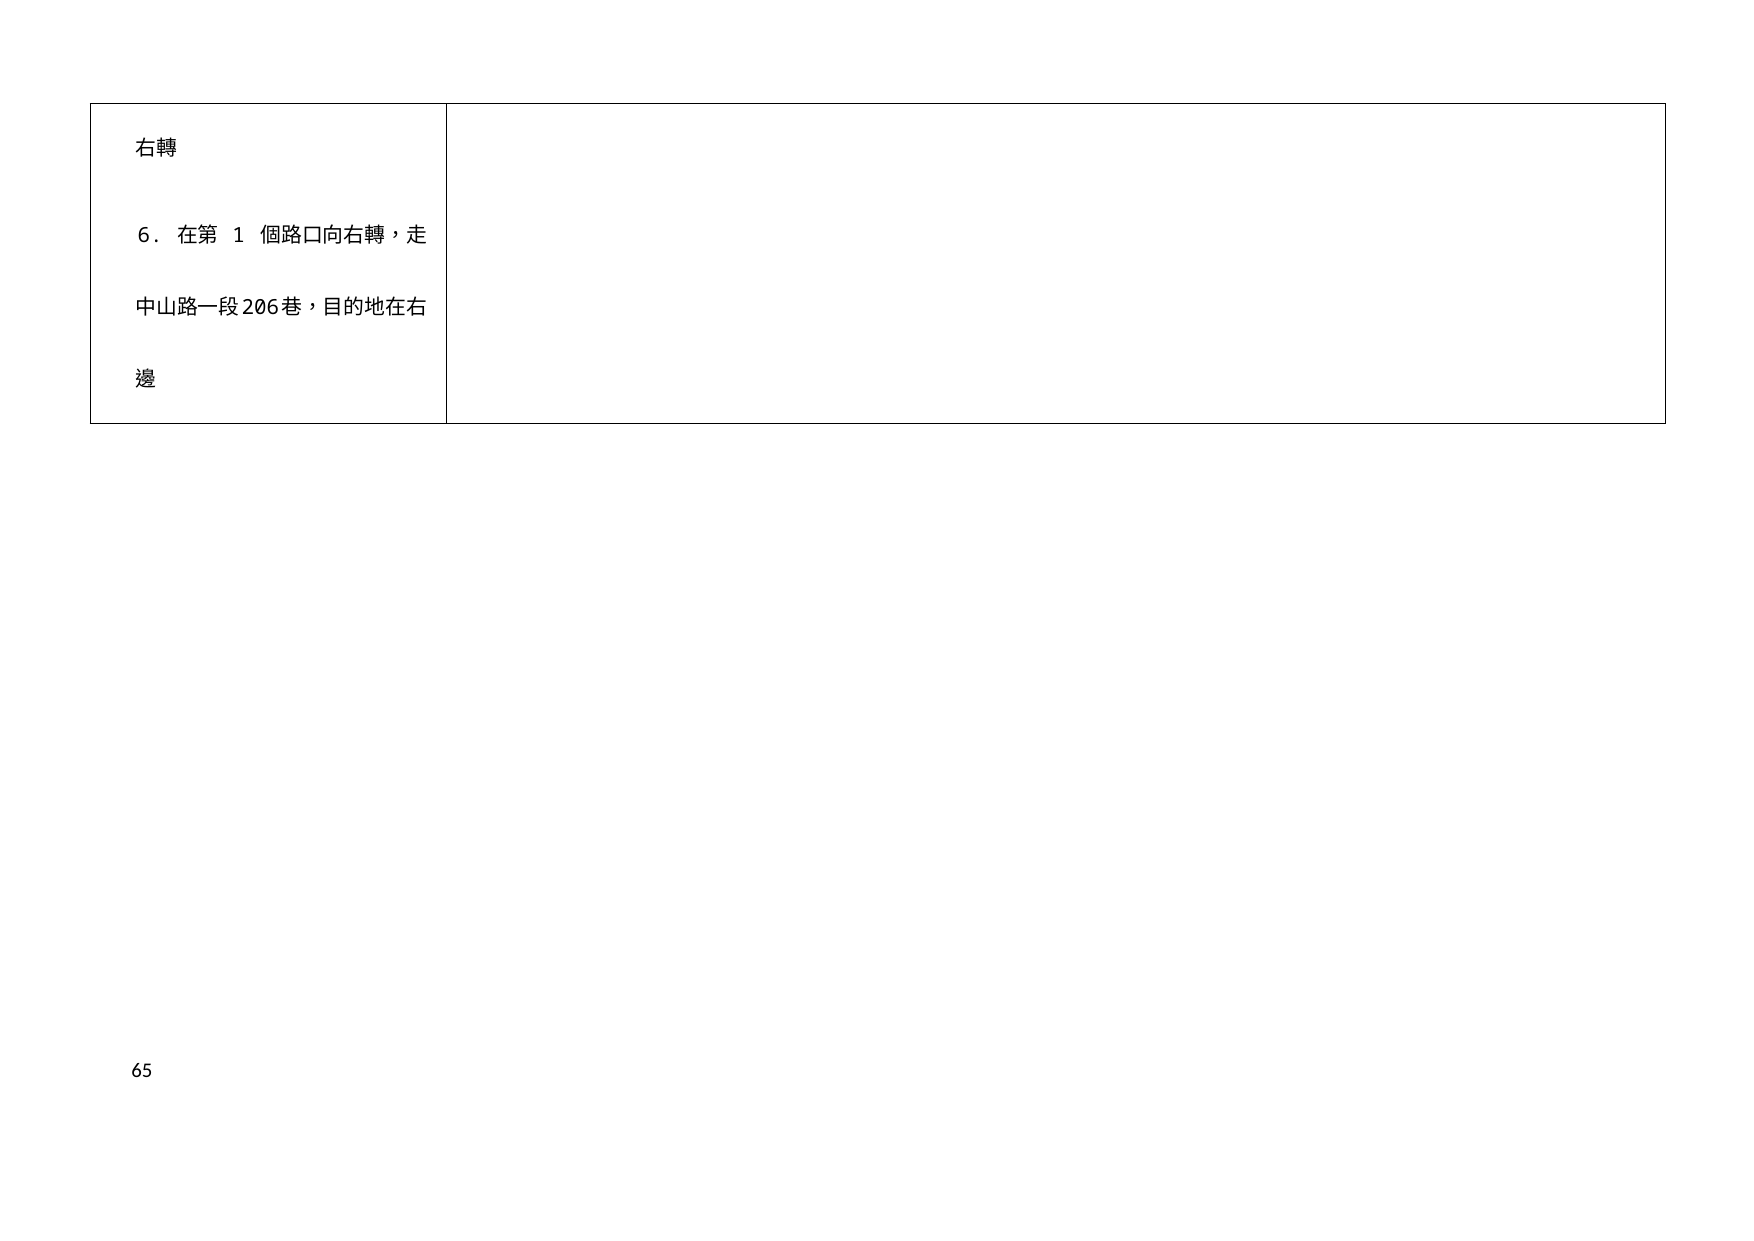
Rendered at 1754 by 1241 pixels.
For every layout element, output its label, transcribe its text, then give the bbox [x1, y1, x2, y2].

table_cell [447, 104, 1665, 423]
table_cell 右轉 6. 在第 1 個路口向右轉，走中山路一段206巷，目的地在右邊 [91, 104, 446, 423]
